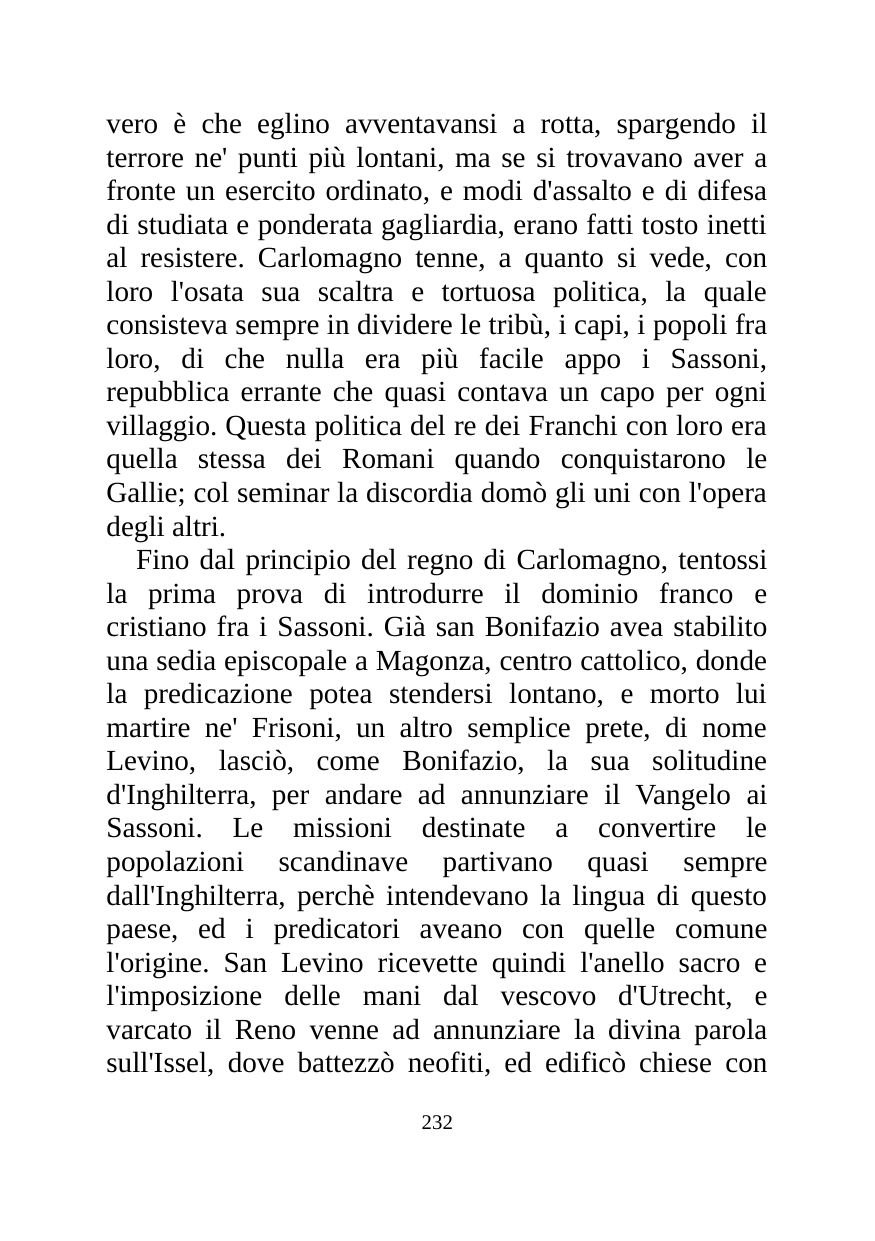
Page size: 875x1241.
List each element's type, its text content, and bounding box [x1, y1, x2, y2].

text vero è che eglino avventavansi a rotta, spargendo il terrore ne' punti più lontani, ma se si trovavano aver a fronte un esercito ordinato, e modi d'assalto e di difesa di studiata e ponderata gagliardia, erano fatti tosto inetti al resistere. Carlomagno tenne, a quanto si vede, con loro l'osata sua scaltra e tortuosa politica, la quale consisteva sempre in dividere le tribù, i capi, i popoli fra loro, di che nulla era più facile appo i Sassoni, repubblica errante che quasi contava un capo per ogni villaggio. Questa politica del re dei Franchi con loro era quella stessa dei Romani quando conquistarono le Gallie; col seminar la discordia domò gli uni con l'opera degli altri. [106, 106, 768, 542]
text Fino dal principio del regno di Carlomagno, tentossi la prima prova di introdurre il dominio franco e cristiano fra i Sassoni. Già san Bonifazio avea stabilito una sedia episcopale a Magonza, centro cattolico, donde la predicazione potea stendersi lontano, e morto lui martire ne' Frisoni, un altro semplice prete, di nome Levino, lasciò, come Bonifazio, la sua solitudine d'Inghilterra, per andare ad annunziare il Vangelo ai Sassoni. Le missioni destinate a convertire le popolazioni scandinave partivano quasi sempre dall'Inghilterra, perchè intendevano la lingua di questo paese, ed i predicatori aveano con quelle comune l'origine. San Levino ricevette quindi l'anello sacro e l'imposizione delle mani dal vescovo d'Utrecht, e varcato il Reno venne ad annunziare la divina parola sull'Issel, dove battezzò neofiti, ed edificò chiese con [106, 542, 768, 1079]
